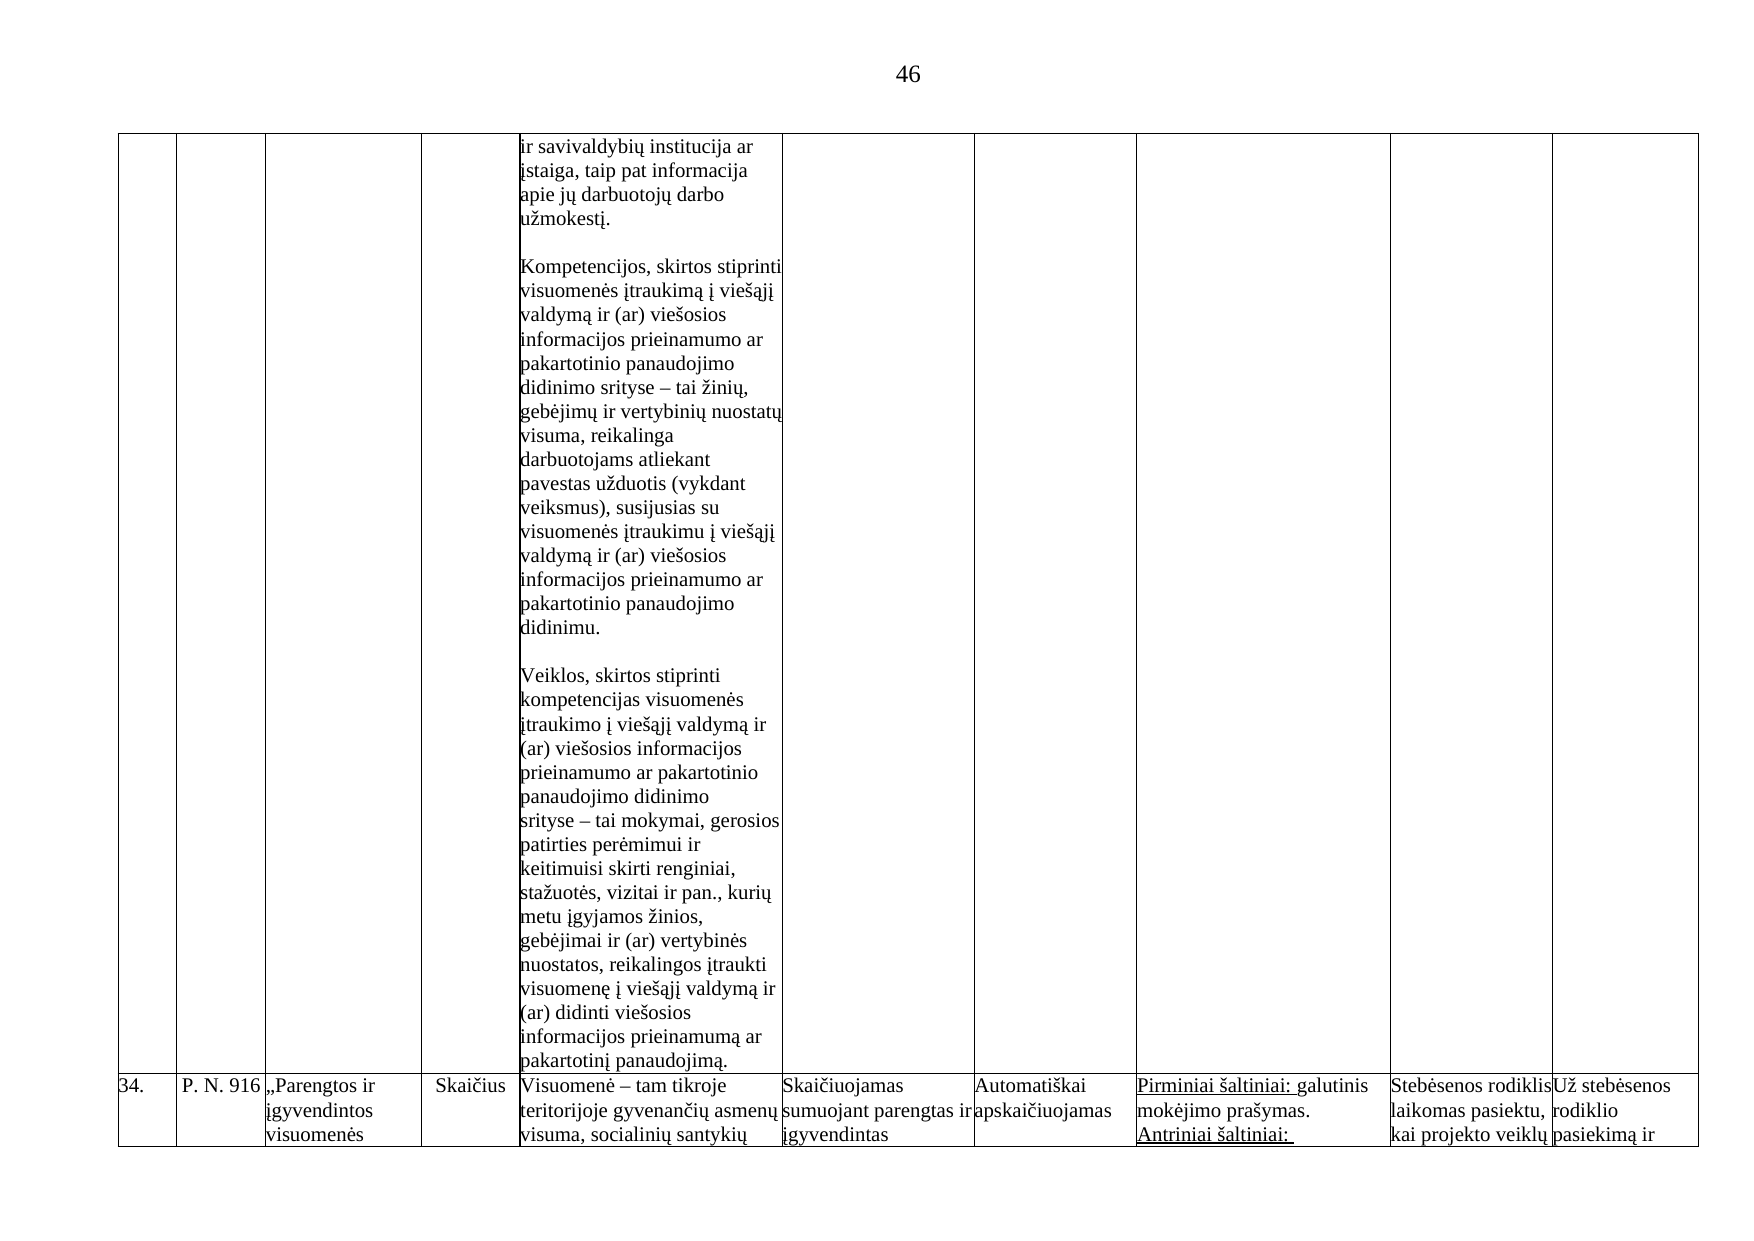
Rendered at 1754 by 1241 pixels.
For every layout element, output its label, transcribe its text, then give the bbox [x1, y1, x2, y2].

table_cell ir savivaldybių institucija ar įstaiga, taip pat informacija apie jų darbuotojų darbo užmokestį. Kompetencijos, skirtos stiprinti visuomenės įtraukimą į viešąjį valdymą ir (ar) viešosios informacijos prieinamumo ar pakartotinio panaudojimo didinimo srityse – tai žinių, gebėjimų ir vertybinių nuostatų visuma, reikalinga darbuotojams atliekant pavestas užduotis (vykdant veiksmus), susijusias su visuomenės įtraukimu į viešąjį valdymą ir (ar) viešosios informacijos prieinamumo ar pakartotinio panaudojimo didinimu. Veiklos, skirtos stiprinti kompetencijas visuomenės įtraukimo į viešąjį valdymą ir (ar) viešosios informacijos prieinamumo ar pakartotinio panaudojimo didinimo srityse – tai mokymai, gerosios patirties perėmimui ir keitimuisi skirti renginiai, stažuotės, vizitai ir pan., kurių metu įgyjamos žinios, gebėjimai ir (ar) vertybinės nuostatos, reikalingos įtraukti visuomenę į viešąjį valdymą ir (ar) didinti viešosios informacijos prieinamumą ar pakartotinį panaudojimą. [521, 134, 782, 1072]
table_cell Pirminiai šaltiniai: galutinis mokėjimo prašymas. Antriniai šaltiniai: [1137, 1074, 1390, 1146]
table_cell [783, 134, 974, 1072]
table_cell [422, 134, 519, 1072]
table_cell „Parengtos ir įgyvendintos visuomenės [266, 1074, 421, 1146]
table_cell Už stebėsenos rodiklio pasiekimą ir [1553, 1074, 1698, 1146]
table_cell Visuomenė – tam tikroje teritorijoje gyvenančių asmenų visuma, socialinių santykių [521, 1074, 782, 1146]
table_cell Automatiškai apskaičiuojamas [975, 1074, 1136, 1146]
table_cell Skaičiuojamas sumuojant parengtas ir įgyvendintas [783, 1074, 974, 1146]
table_cell [1553, 134, 1698, 1072]
table_cell Stebėsenos rodiklis laikomas pasiektu, kai projekto veiklų [1391, 1074, 1552, 1146]
table_cell [1391, 134, 1552, 1072]
table_cell [1137, 134, 1390, 1072]
table_cell [119, 134, 176, 1072]
table_cell 34. [119, 1074, 176, 1146]
table_cell Skaičius [422, 1074, 519, 1146]
table_cell [975, 134, 1136, 1072]
table_cell P. N. 916 [177, 1074, 265, 1146]
table_cell [266, 134, 421, 1072]
table_cell [177, 134, 265, 1072]
